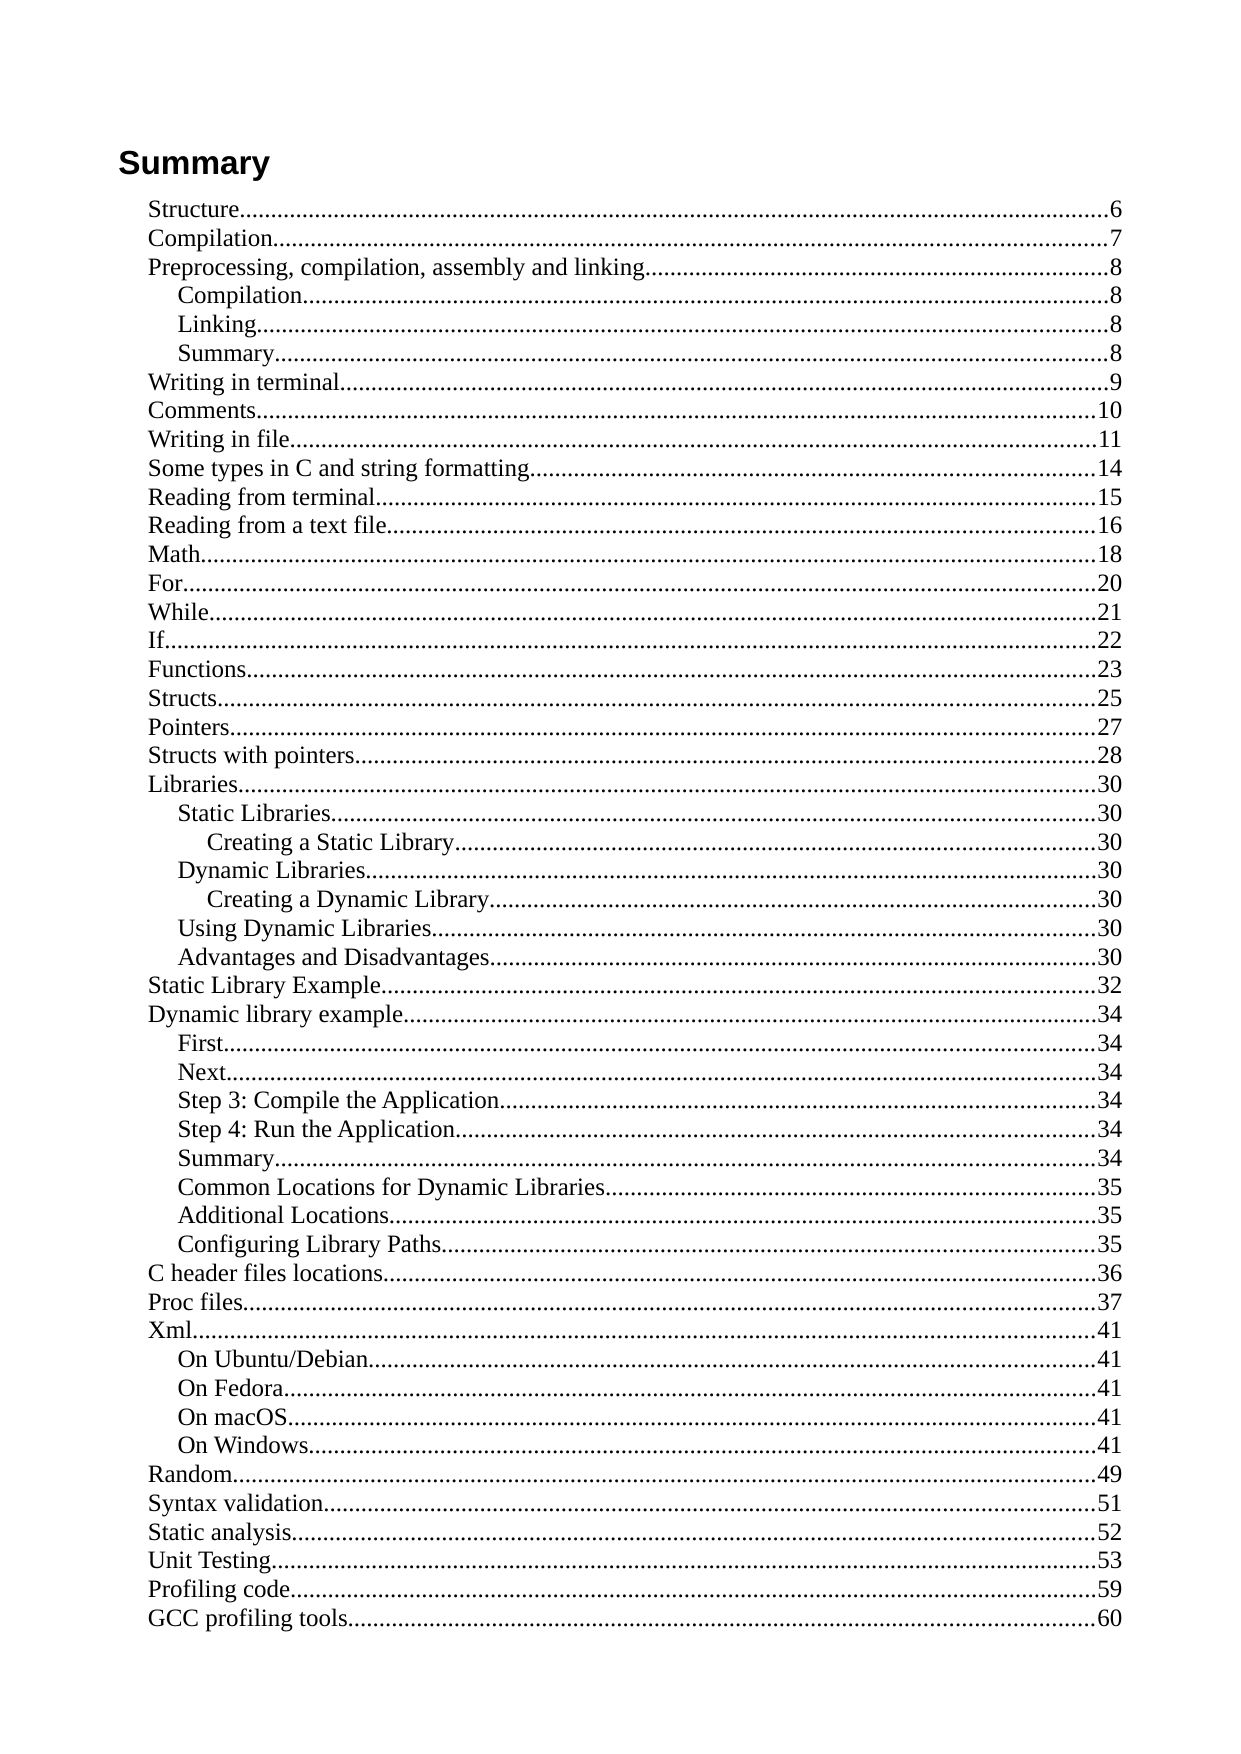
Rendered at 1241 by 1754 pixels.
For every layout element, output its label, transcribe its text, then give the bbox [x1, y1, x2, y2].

text Libraries 30 [148, 769, 1122, 798]
text Pointers 27 [148, 712, 1122, 740]
text Profiling code 59 [148, 1574, 1122, 1603]
text Configuring Library Paths 35 [177, 1229, 1122, 1258]
text Step 4: Run the Application 34 [177, 1114, 1122, 1143]
text C header files locations 36 [148, 1258, 1122, 1287]
text Step 3: Compile the Application 34 [177, 1085, 1122, 1114]
text Comments 10 [148, 395, 1122, 424]
text Dynamic Libraries 30 [177, 855, 1122, 884]
text On Ubuntu/Debian 41 [177, 1344, 1122, 1373]
text Reading from terminal 15 [148, 482, 1122, 510]
text On Fedora 41 [177, 1373, 1122, 1402]
text Math 18 [148, 539, 1122, 568]
text Common Locations for Dynamic Libraries 35 [177, 1172, 1122, 1200]
text Structs with pointers 28 [148, 740, 1122, 769]
text Unit Testing 53 [148, 1545, 1122, 1574]
text Advantages and Disadvantages 30 [177, 942, 1122, 970]
text Compilation 7 [148, 223, 1122, 252]
text Static analysis 52 [148, 1517, 1122, 1545]
text Writing in terminal 9 [148, 367, 1122, 395]
text Using Dynamic Libraries 30 [177, 913, 1122, 942]
text Compilation 8 [177, 280, 1122, 309]
text Next. 34 [177, 1057, 1122, 1085]
text Static Libraries 30 [177, 798, 1122, 827]
text If 22 [148, 625, 1122, 654]
text Proc files 37 [148, 1287, 1122, 1315]
text On Windows 41 [177, 1430, 1122, 1459]
text Preprocessing, compilation, assembly and linking 8 [148, 252, 1122, 280]
text Xml 41 [148, 1315, 1122, 1344]
text Summary 8 [177, 338, 1122, 367]
text Structs 25 [148, 683, 1122, 712]
subtitle Summary [118, 143, 1122, 182]
text Some types in C and string formatting 14 [148, 453, 1122, 482]
text Summary 34 [177, 1143, 1122, 1172]
text Reading from a text file 16 [148, 510, 1122, 539]
text Dynamic library example 34 [148, 999, 1122, 1028]
text Functions 23 [148, 654, 1122, 683]
text Additional Locations 35 [177, 1200, 1122, 1229]
text Syntax validation 51 [148, 1488, 1122, 1517]
text For 20 [148, 568, 1122, 597]
text Random 49 [148, 1459, 1122, 1488]
text On macOS 41 [177, 1402, 1122, 1430]
text Creating a Dynamic Library 30 [207, 884, 1122, 913]
text Linking 8 [177, 309, 1122, 338]
text Structure 6 [148, 194, 1122, 223]
text Static Library Example 32 [148, 970, 1122, 999]
text While 21 [148, 597, 1122, 625]
text Creating a Static Library 30 [207, 827, 1122, 855]
text GCC profiling tools 60 [148, 1603, 1122, 1632]
text First. 34 [177, 1028, 1122, 1057]
text Writing in file 11 [148, 424, 1122, 453]
